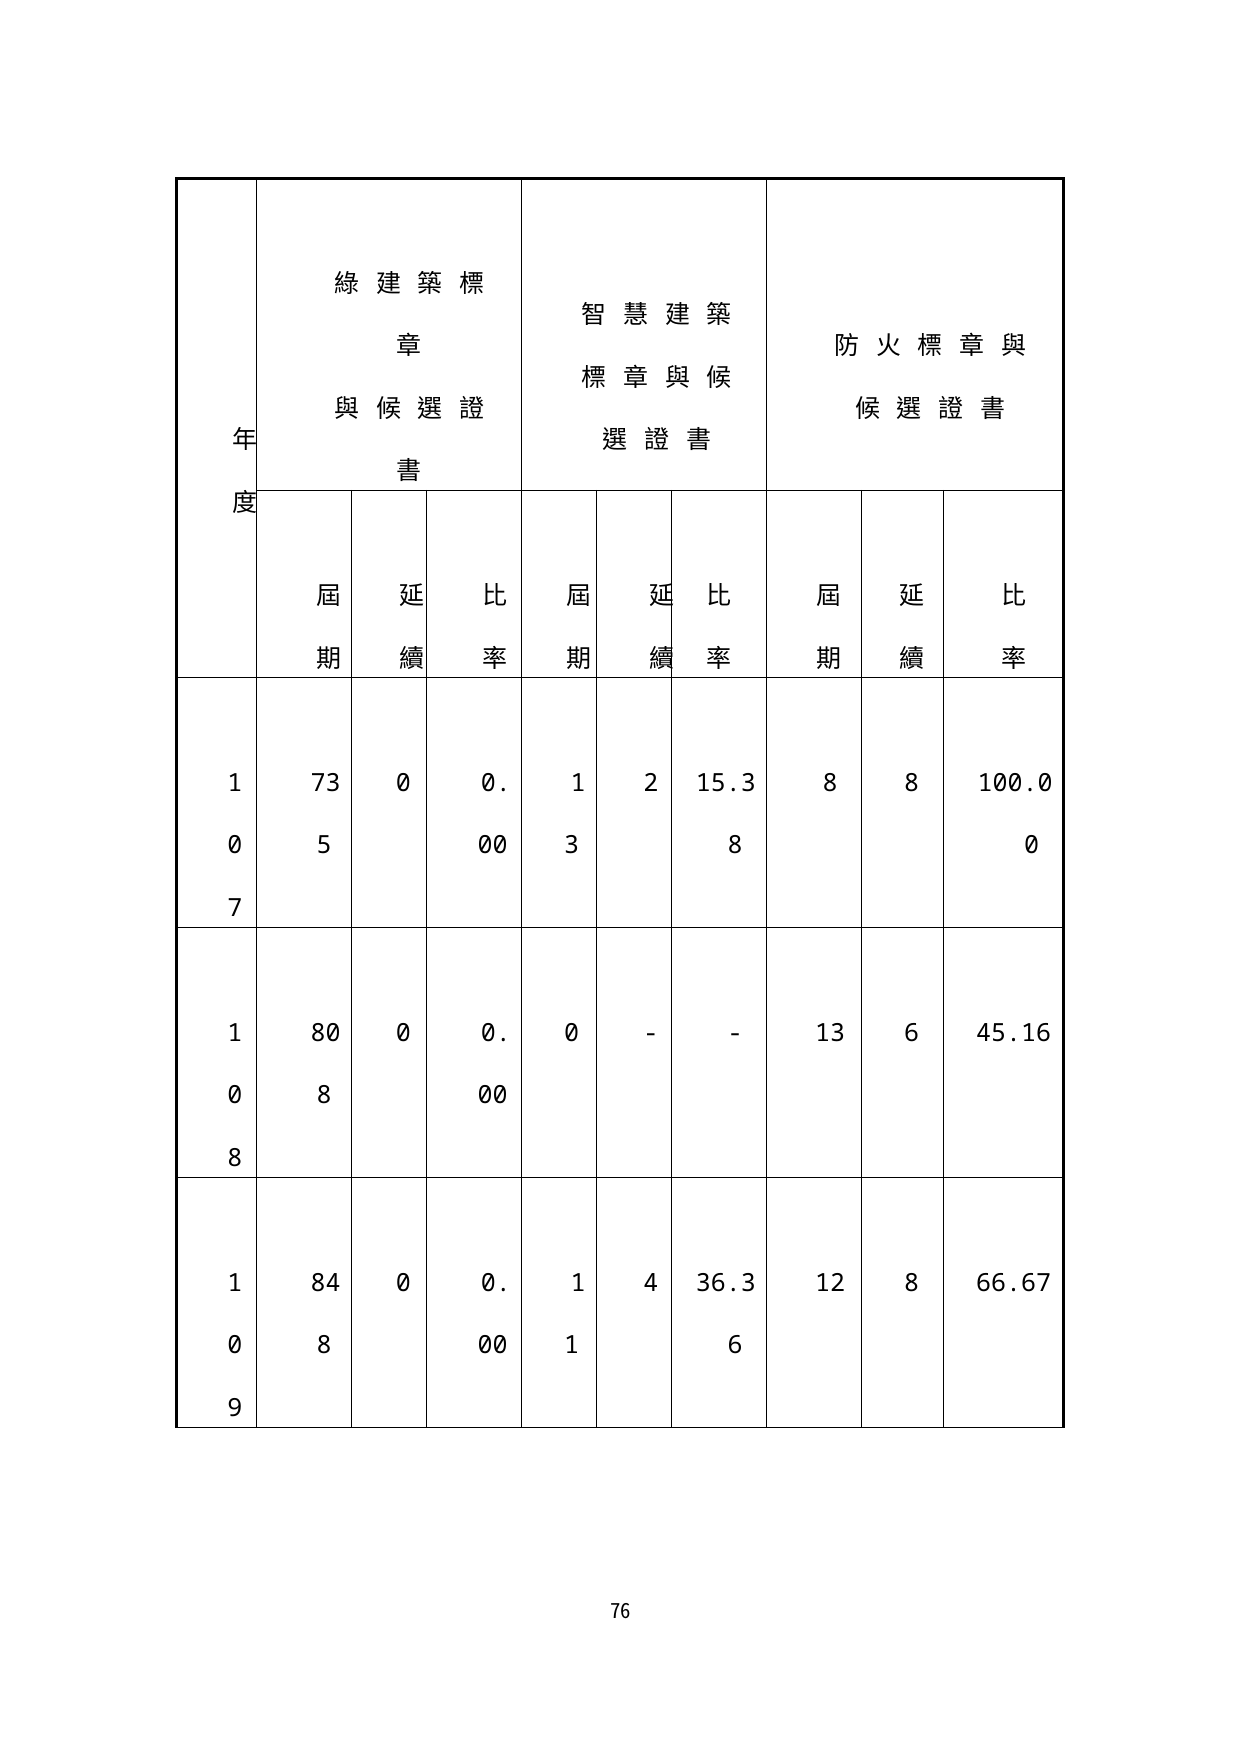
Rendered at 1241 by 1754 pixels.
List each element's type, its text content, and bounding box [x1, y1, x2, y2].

table_cell 比率 [427, 491, 521, 677]
table_cell 屆期 [522, 491, 596, 677]
table_cell 0.00 [427, 1178, 521, 1427]
table_header 年度 [178, 180, 256, 677]
table_cell 0.00 [427, 928, 521, 1177]
table_cell 延續 [862, 491, 943, 677]
table_cell 比率 [672, 491, 766, 677]
table_cell 100.00 [944, 678, 1062, 927]
table_cell 45.16 [944, 928, 1062, 1177]
table_cell 36.36 [672, 1178, 766, 1427]
table_cell 0.00 [427, 678, 521, 927]
table_cell 8 [862, 678, 943, 927]
table_cell 808 [257, 928, 351, 1177]
table_cell 107 [178, 678, 256, 927]
table_cell 109 [178, 1178, 256, 1427]
table_cell 848 [257, 1178, 351, 1427]
table_cell 8 [862, 1178, 943, 1427]
table_cell 屆期 [767, 491, 861, 677]
table_cell 比率 [944, 491, 1062, 677]
table_cell 2 [597, 678, 671, 927]
table_cell 108 [178, 928, 256, 1177]
table_cell - [597, 928, 671, 1177]
table_cell - [672, 928, 766, 1177]
table_cell 12 [767, 1178, 861, 1427]
table_cell 6 [862, 928, 943, 1177]
table_cell 屆期 [257, 491, 351, 677]
table_cell 0 [352, 1178, 426, 1427]
table_cell 11 [522, 1178, 596, 1427]
table_cell 延續 [352, 491, 426, 677]
table_cell 0 [352, 678, 426, 927]
table_cell 13 [767, 928, 861, 1177]
table_header 綠建築標章 與候選證書 [257, 180, 521, 490]
table_cell 0 [522, 928, 596, 1177]
table_cell 15.38 [672, 678, 766, 927]
table_header 防火標章與候選證書 [767, 180, 1062, 490]
table_cell 66.67 [944, 1178, 1062, 1427]
table_header 智慧建築標章與候選證書 [522, 180, 766, 490]
table_cell 延續 [597, 491, 671, 677]
table_cell 13 [522, 678, 596, 927]
table_cell 735 [257, 678, 351, 927]
table_cell 4 [597, 1178, 671, 1427]
table_cell 0 [352, 928, 426, 1177]
table_cell 8 [767, 678, 861, 927]
